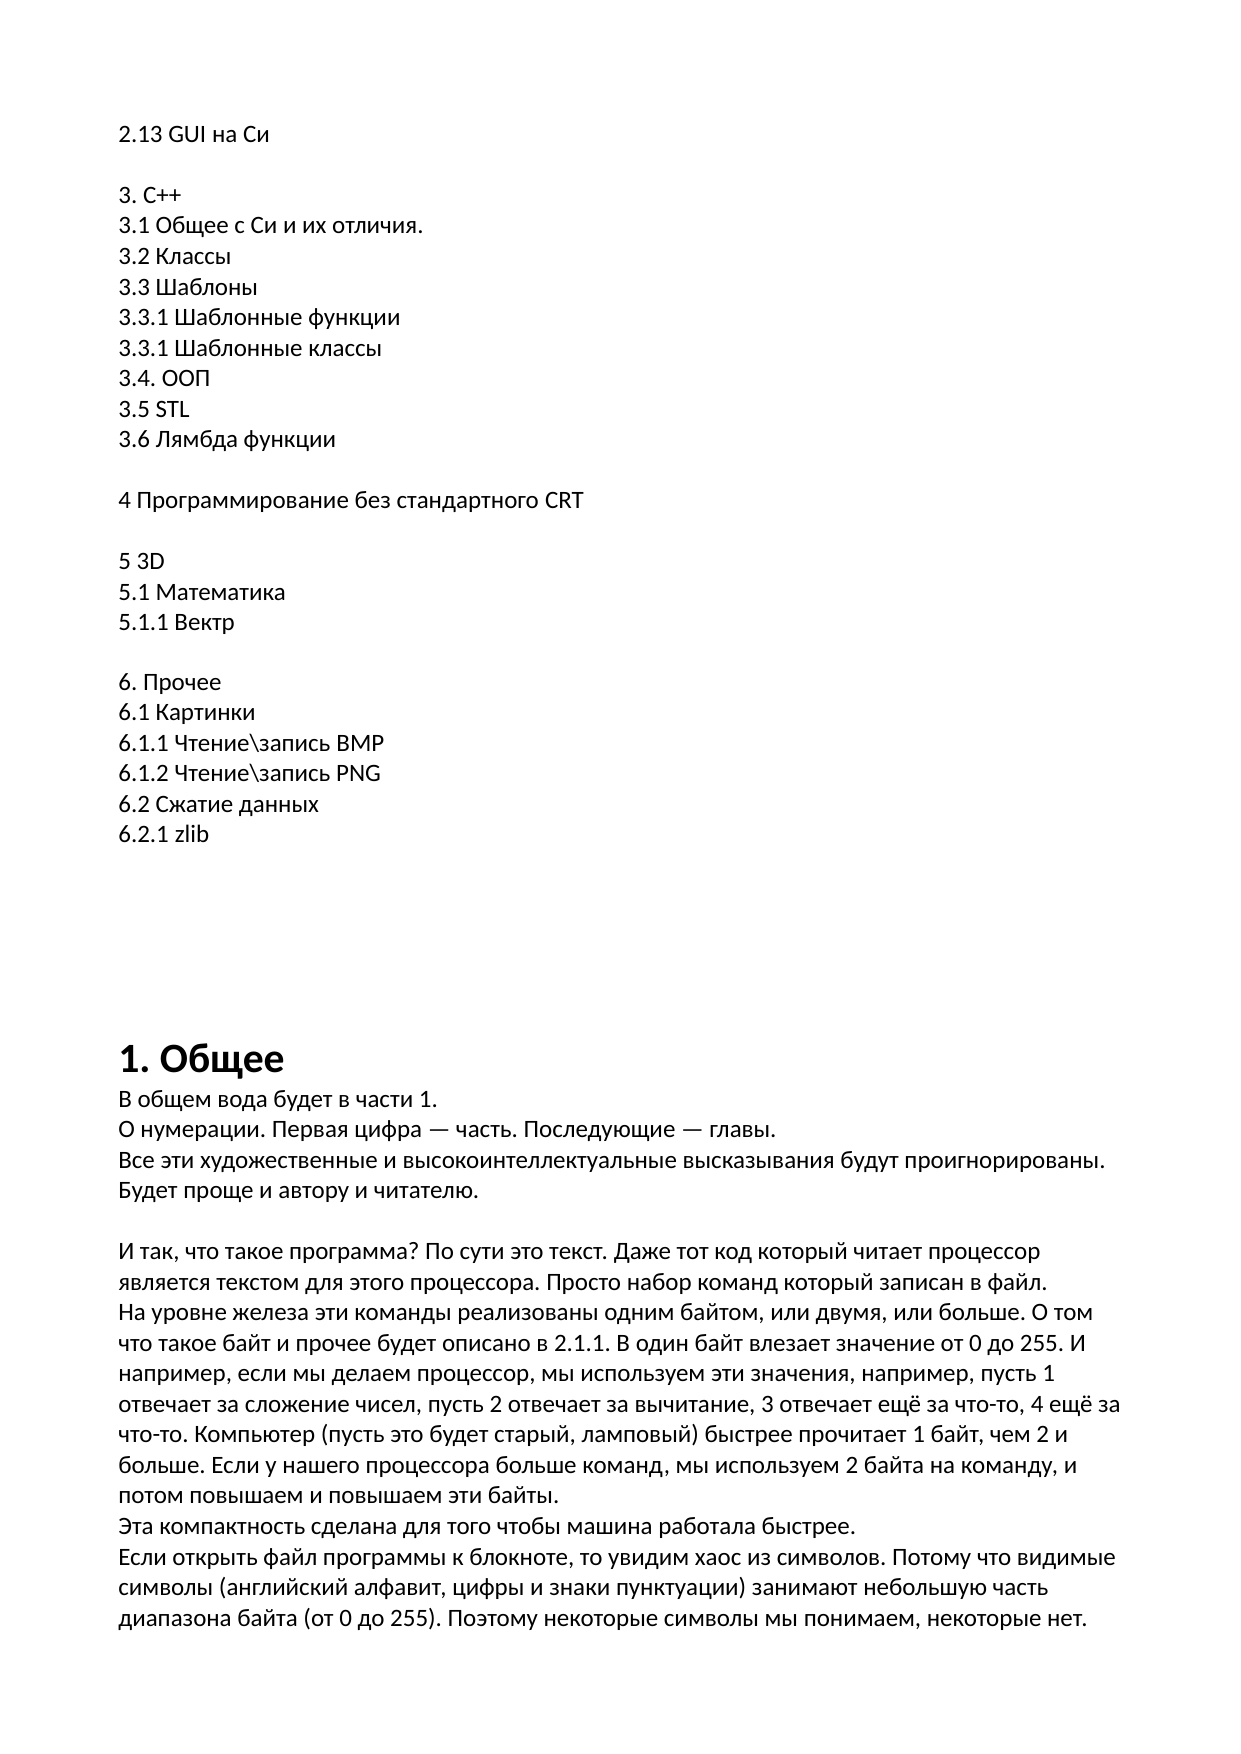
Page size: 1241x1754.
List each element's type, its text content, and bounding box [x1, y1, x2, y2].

text В общем вода будет в части 1. [118, 1083, 1122, 1113]
text 5.1.1 Вектр [118, 606, 1122, 637]
text Эта компактность сделана для того чтобы машина работала быстрее. [118, 1510, 1122, 1541]
text Все эти художественные и высокоинтеллектуальные высказывания будут проигнорированы. Будет проще и автору и читателю. [118, 1144, 1122, 1205]
text 2.13 GUI на Си [118, 118, 1122, 149]
text 3.3.1 Шаблонные функции [118, 301, 1122, 332]
text 3.1 Общее с Си и их отличия. [118, 210, 1122, 240]
text 3. C++ [118, 179, 1122, 210]
text 3.4. ООП [118, 362, 1122, 393]
text 3.6 Лямбда функции [118, 423, 1122, 454]
text 3.3 Шаблоны [118, 271, 1122, 301]
text 4 Программирование без стандартного CRT [118, 484, 1122, 515]
text И так, что такое программа? По сути это текст. Даже тот код который читает процессор является текстом для этого процессора. Просто набор команд который записан в файл. [118, 1235, 1122, 1296]
text 6.1 Картинки [118, 696, 1122, 727]
text 3.3.1 Шаблонные классы [118, 332, 1122, 362]
text 3.2 Классы [118, 240, 1122, 271]
text О нумерации. Первая цифра — часть. Последующие — главы. [118, 1113, 1122, 1144]
text На уровне железа эти команды реализованы одним байтом, или двумя, или больше. О том что такое байт и прочее будет описано в 2.1.1. В один байт влезает значение от 0 до 255. И например, если мы делаем процессор, мы используем эти значения, например, пусть 1 отвечает за сложение чисел, пусть 2 отвечает за вычитание, 3 отвечает ещё за что-то, 4 ещё за что-то. Компьютер (пусть это будет старый, ламповый) быстрее прочитает 1 байт, чем 2 и больше. Если у нашего процессора больше команд, мы используем 2 байта на команду, и потом повышаем и повышаем эти байты. [118, 1296, 1122, 1510]
text 1. Общее [118, 1032, 1122, 1083]
text 6.1.2 Чтение\запись PNG [118, 757, 1122, 788]
text 6.1.1 Чтение\запись BMP [118, 727, 1122, 757]
text 6.2.1 zlib [118, 818, 1122, 849]
text 5 3D [118, 545, 1122, 576]
text Если открыть файл программы к блокноте, то увидим хаос из символов. Потому что видимые символы (английский алфавит, цифры и знаки пунктуации) занимают небольшую часть диапазона байта (от 0 до 255). Поэтому некоторые символы мы понимаем, некоторые нет. [118, 1541, 1122, 1632]
text 5.1 Математика [118, 576, 1122, 606]
text 6.2 Сжатие данных [118, 788, 1122, 818]
text 6. Прочее [118, 666, 1122, 696]
text 3.5 STL [118, 393, 1122, 423]
